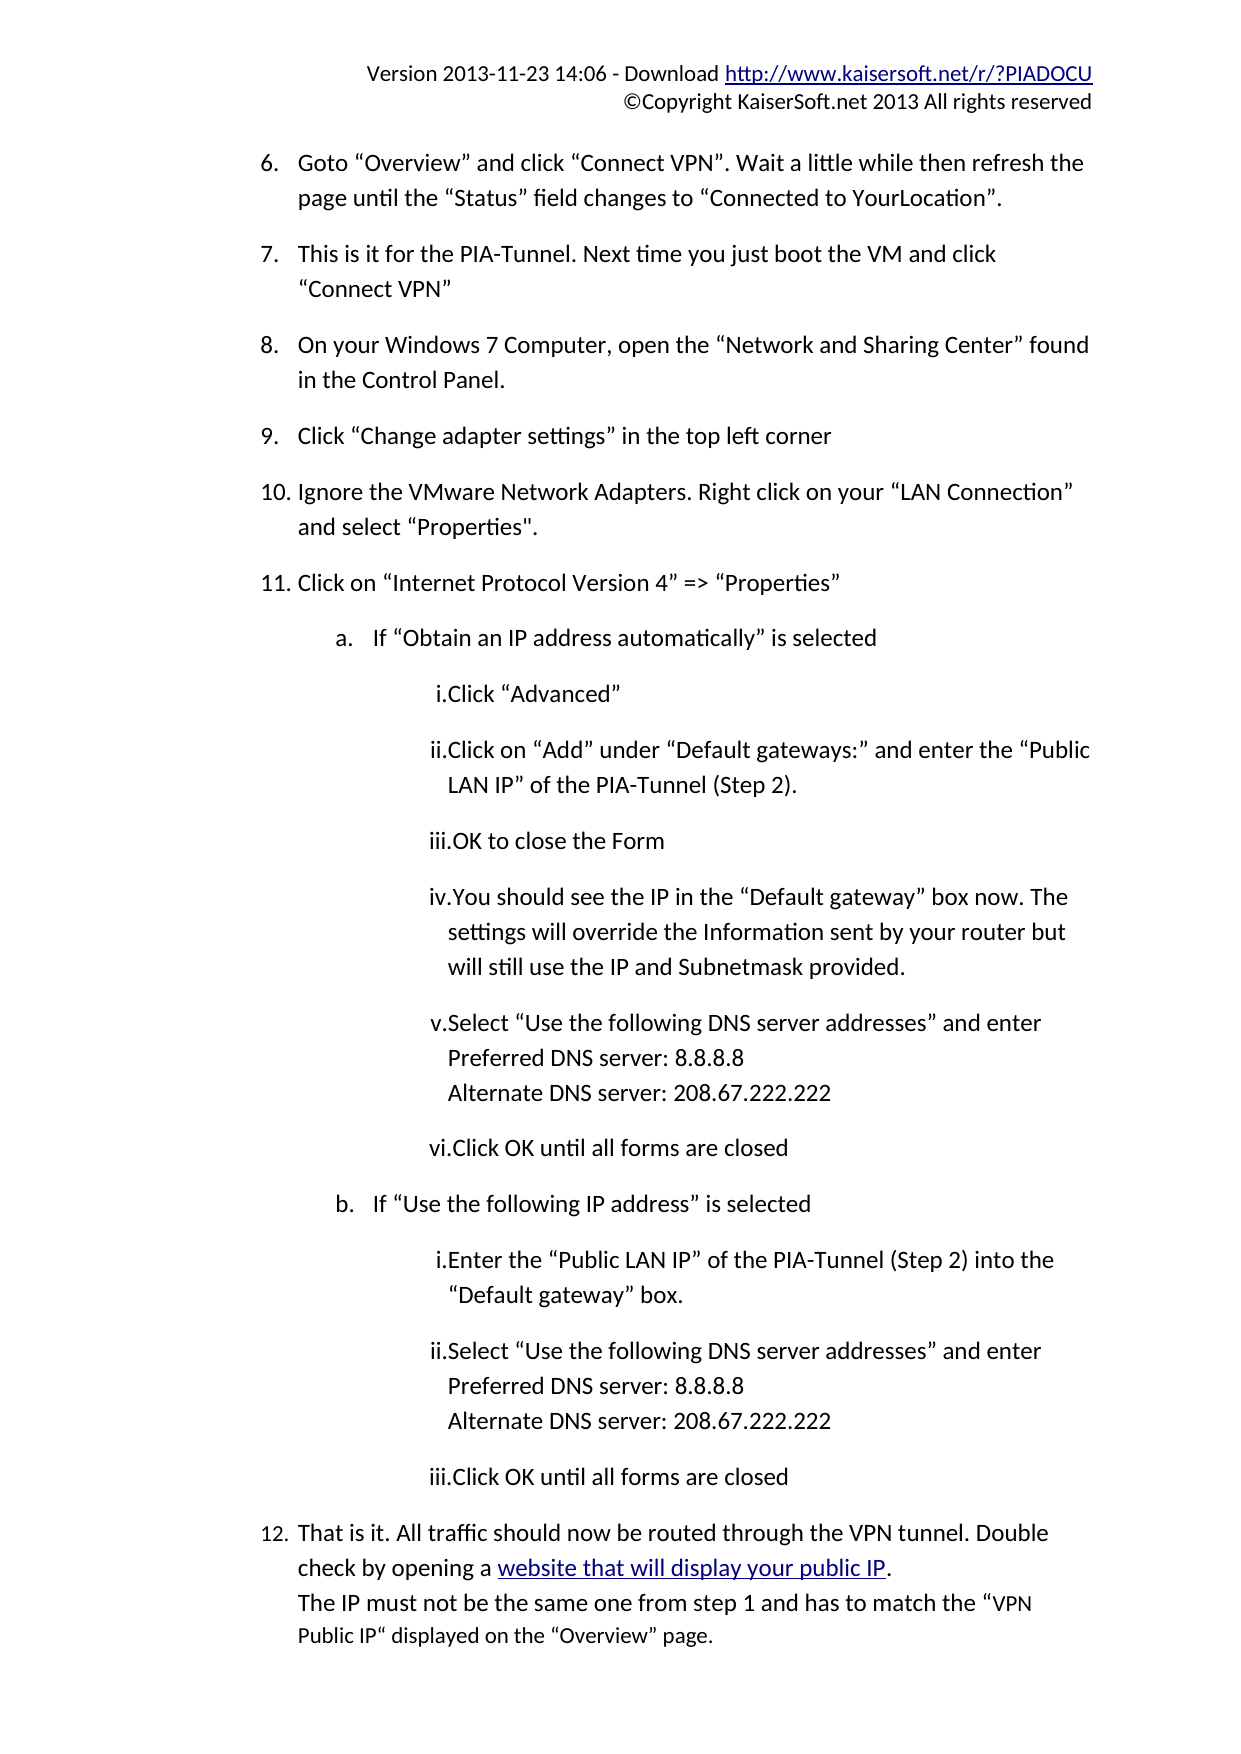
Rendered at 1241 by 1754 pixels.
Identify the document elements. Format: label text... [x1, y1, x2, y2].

list You should see the IP in the “Default gateway” box now. The settings will override the Information sent by your router but will still use the IP and Subnetmask provided. [429, 881, 1093, 981]
list Select “Use the following DNS server addresses” and enter Preferred DNS server: 8.8.8.8 Alternate DNS server: 208.67.222.222 [429, 1007, 1093, 1107]
list Click “Advanced” [429, 678, 1093, 709]
list Select “Use the following DNS server addresses” and enter Preferred DNS server: 8.8.8.8 Alternate DNS server: 208.67.222.222 [429, 1335, 1093, 1436]
list Click “Change adapter settings” in the top left corner [260, 420, 1093, 451]
list Click OK until all forms are closed [429, 1461, 1093, 1491]
list Ignore the VMware Network Adapters. Right click on your “LAN Connection” and select “Properties". [260, 476, 1093, 541]
list That is it. All traffic should now be routed through the VPN tunnel. Double check by opening a website that will display your public IP. The IP must not be the same one from step 1 and has to match the “VPN Public IP“ displayed on the “Overview” page. [260, 1517, 1093, 1649]
list Goto “Overview” and click “Connect VPN”. Wait a little while then refresh the page until the “Status” field changes to “Connected to YourLocation”. [260, 148, 1093, 213]
list Click OK until all forms are closed [429, 1133, 1093, 1163]
list If “Use the following IP address” is selected [335, 1188, 1093, 1219]
list OK to close the Form [429, 825, 1093, 856]
list If “Obtain an IP address automatically” is selected [335, 623, 1093, 653]
list Click on “Add” under “Default gateways:” and enter the “Public LAN IP” of the PIA-Tunnel (Step 2). [429, 734, 1093, 800]
list Click on “Internet Protocol Version 4” => “Properties” [260, 567, 1093, 597]
list Enter the “Public LAN IP” of the PIA-Tunnel (Step 2) into the “Default gateway” box. [429, 1244, 1093, 1310]
list On your Windows 7 Computer, open the “Network and Sharing Center” found in the Control Panel. [260, 329, 1093, 395]
list This is it for the PIA-Tunnel. Next time you just boot the VM and click “Connect VPN” [260, 238, 1093, 304]
